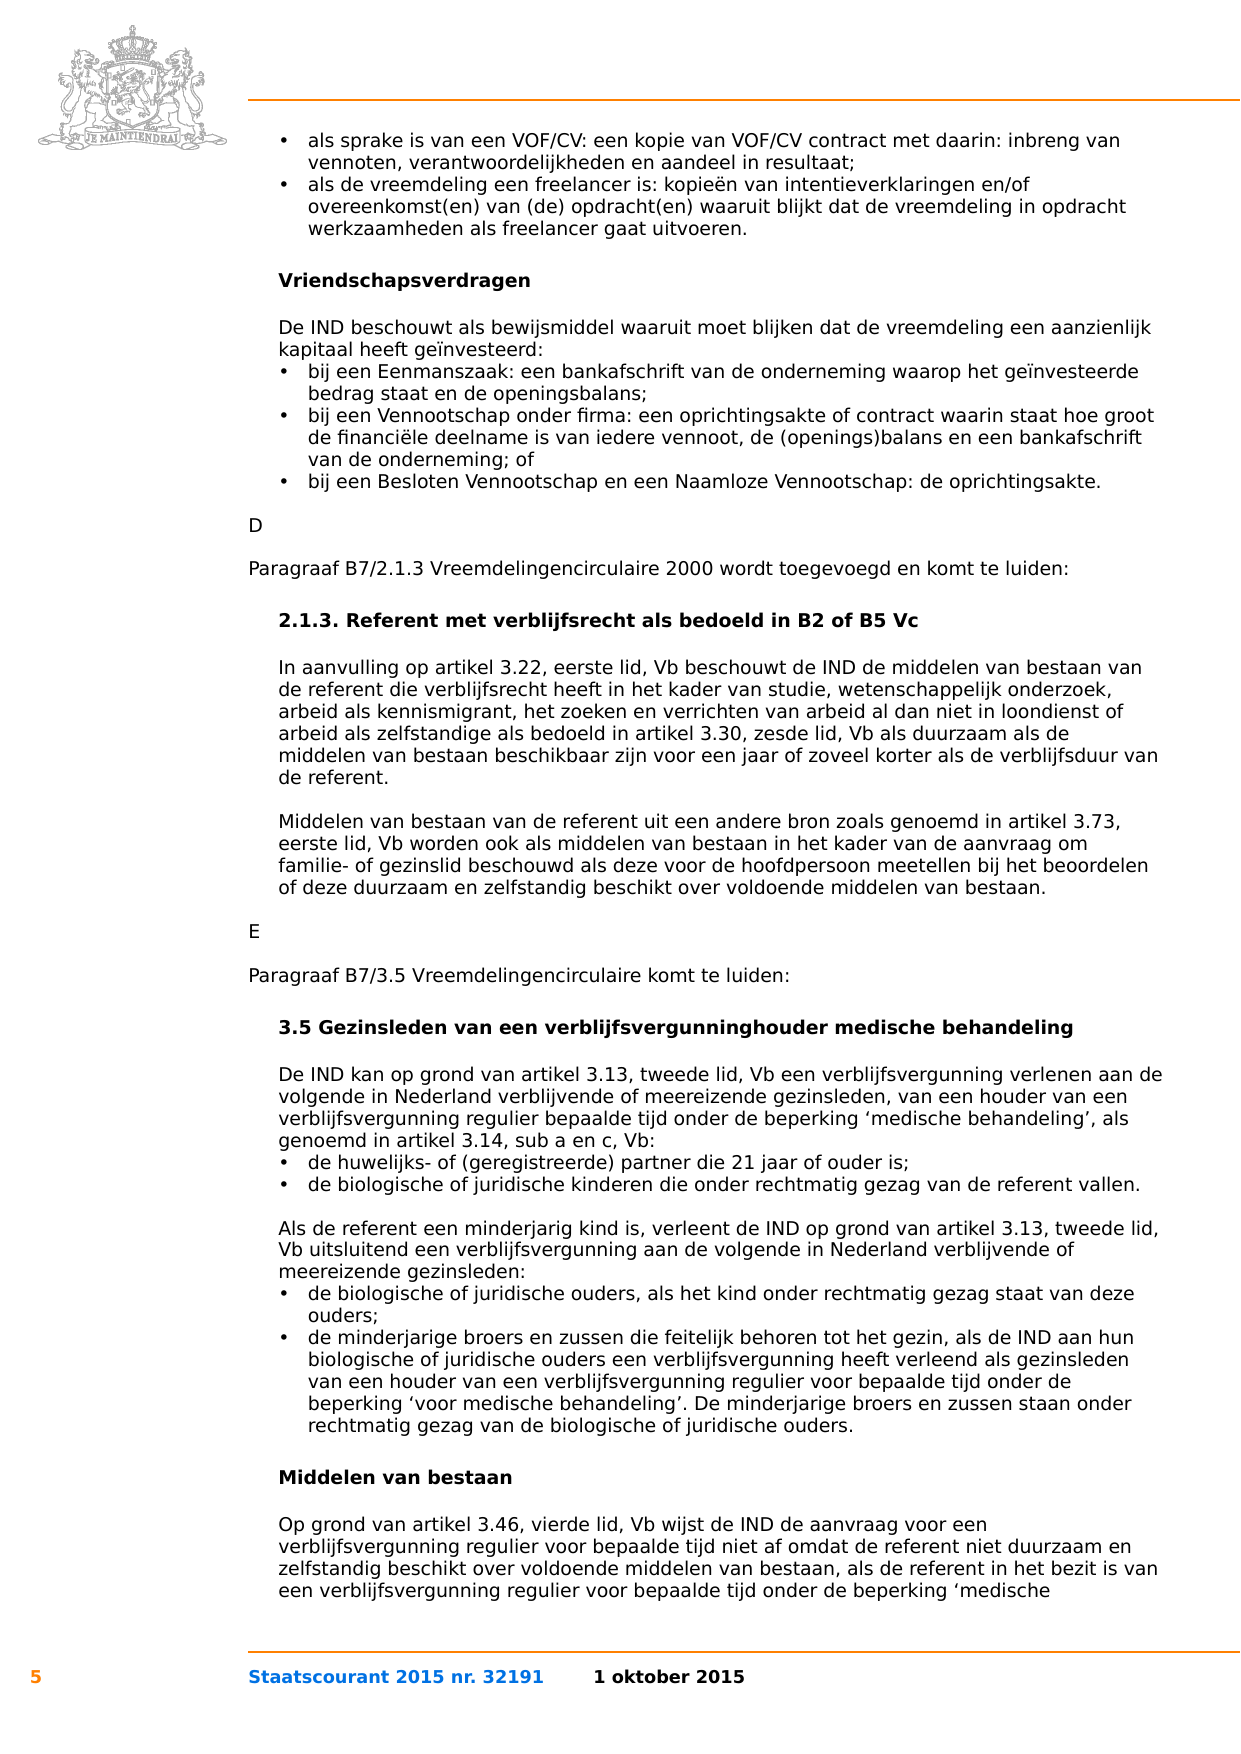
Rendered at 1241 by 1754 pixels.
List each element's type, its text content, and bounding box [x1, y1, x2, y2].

picture [38, 25, 227, 150]
text • de biologische of juridische kinderen die onder rechtmatig gezag van de referent vallen. [278, 1173, 1163, 1196]
text • als sprake is van een VOF/CV: een kopie van VOF/CV contract met daarin: inbreng van vennoten, verantwoordelijkheden en aandeel in resultaat; [278, 130, 1163, 174]
text • de huwelijks- of (geregistreerde) partner die 21 jaar of ouder is; [278, 1152, 1163, 1173]
text Paragraaf B7/2.1.3 Vreemdelingencirculaire 2000 wordt toegevoegd en komt te luiden: [248, 558, 1163, 580]
text • als de vreemdeling een freelancer is: kopieën van intentieverklaringen en/of overeenkomst(en) van (de) opdracht(en) waaruit blijkt dat de vreemdeling in opdracht werkzaamheden als freelancer gaat uitvoeren. [278, 174, 1163, 240]
text • bij een Eenmanszaak: een bankafschrift van de onderneming waarop het geïnvesteerde bedrag staat en de openingsbalans; [278, 361, 1163, 405]
text De IND kan op grond van artikel 3.13, tweede lid, Vb een verblijfsvergunning verlenen aan de volgende in Nederland verblijvende of meereizende gezinsleden, van een houder van een verblijfsvergunning regulier bepaalde tijd onder de beperking ‘medische behandeling’, als genoemd in artikel 3.14, sub a en c, Vb: [278, 1064, 1163, 1152]
text E [248, 921, 1163, 943]
text In aanvulling op artikel 3.22, eerste lid, Vb beschouwt de IND de middelen van bestaan van de referent die verblijfsrecht heeft in het kader van studie, wetenschappelijk onderzoek, arbeid als kennismigrant, het zoeken en verrichten van arbeid al dan niet in loondienst of arbeid als zelfstandige als bedoeld in artikel 3.30, zesde lid, Vb als duurzaam als de middelen van bestaan beschikbaar zijn voor een jaar of zoveel korter als de verblijfsduur van de referent. [278, 657, 1163, 789]
text Als de referent een minderjarig kind is, verleent de IND op grond van artikel 3.13, tweede lid, Vb uitsluitend een verblijfsvergunning aan de volgende in Nederland verblijvende of meereizende gezinsleden: [278, 1217, 1163, 1283]
subtitle Vriendschapsverdragen [278, 270, 1163, 292]
subtitle 2.1.3. Referent met verblijfsrecht als bedoeld in B2 of B5 Vc [278, 610, 1163, 632]
text D [248, 514, 1163, 536]
text • de biologische of juridische ouders, als het kind onder rechtmatig gezag staat van deze ouders; [278, 1283, 1163, 1327]
text De IND beschouwt als bewijsmiddel waaruit moet blijken dat de vreemdeling een aanzienlijk kapitaal heeft geïnvesteerd: [278, 317, 1163, 361]
text • bij een Besloten Vennootschap en een Naamloze Vennootschap: de oprichtingsakte. [278, 471, 1163, 493]
text • bij een Vennootschap onder firma: een oprichtingsakte of contract waarin staat hoe groot de financiële deelname is van iedere vennoot, de (openings)balans en een bankafschrift van de onderneming; of [278, 405, 1163, 471]
text Paragraaf B7/3.5 Vreemdelingencirculaire komt te luiden: [248, 965, 1163, 987]
subtitle 3.5 Gezinsleden van een verblijfsvergunninghouder medische behandeling [278, 1017, 1163, 1039]
text • de minderjarige broers en zussen die feitelijk behoren tot het gezin, als de IND aan hun biologische of juridische ouders een verblijfsvergunning heeft verleend als gezinsleden van een houder van een verblijfsvergunning regulier voor bepaalde tijd onder de beperking ‘voor medische behandeling’. De minderjarige broers en zussen staan onder rechtmatig gezag van de biologische of juridische ouders. [278, 1327, 1163, 1437]
text Op grond van artikel 3.46, vierde lid, Vb wijst de IND de aanvraag voor een verblijfsvergunning regulier voor bepaalde tijd niet af omdat de referent niet duurzaam en zelfstandig beschikt over voldoende middelen van bestaan, als de referent in het bezit is van een verblijfsvergunning regulier voor bepaalde tijd onder de beperking ‘medische [278, 1514, 1163, 1602]
subtitle Middelen van bestaan [278, 1467, 1163, 1489]
text Middelen van bestaan van de referent uit een andere bron zoals genoemd in artikel 3.73, eerste lid, Vb worden ook als middelen van bestaan in het kader van de aanvraag om familie- of gezinslid beschouwd als deze voor de hoofdpersoon meetellen bij het beoordelen of deze duurzaam en zelfstandig beschikt over voldoende middelen van bestaan. [278, 811, 1163, 899]
